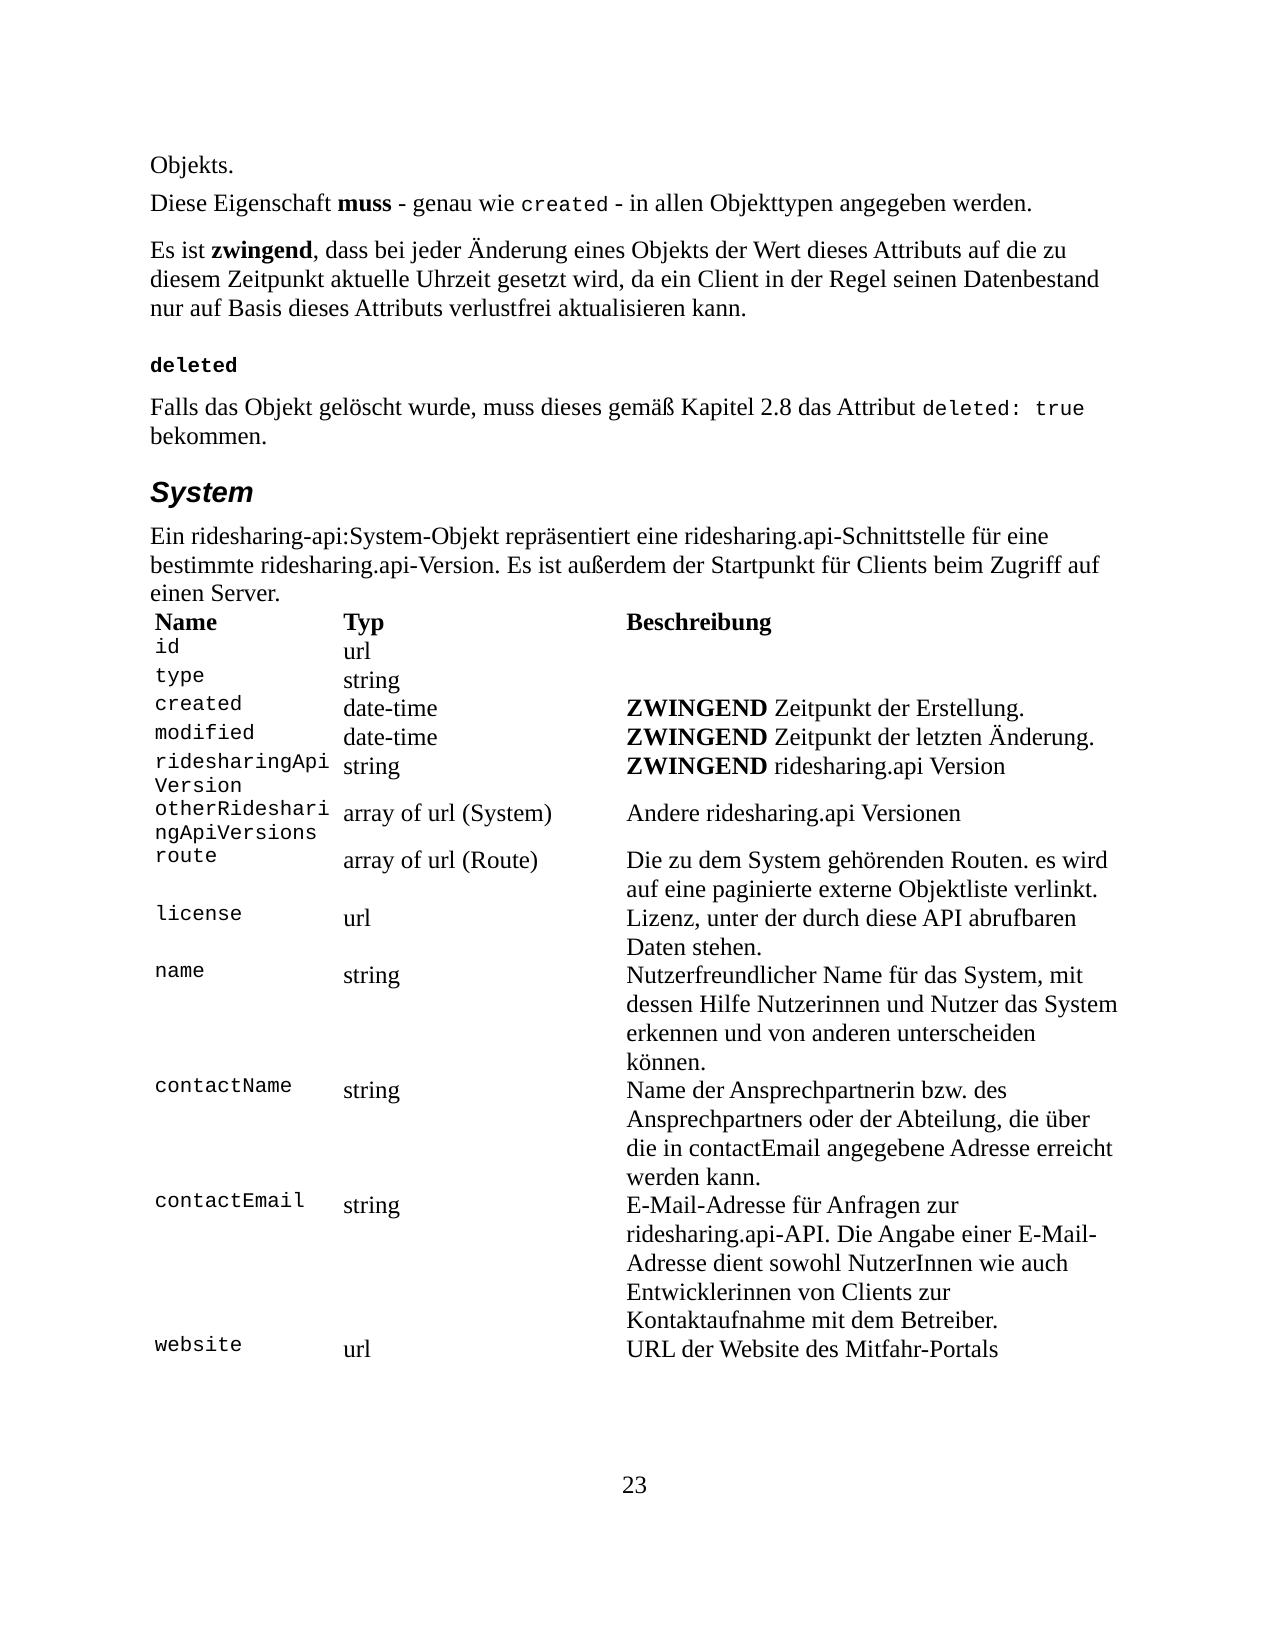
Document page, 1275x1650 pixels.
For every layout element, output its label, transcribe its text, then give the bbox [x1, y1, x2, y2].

table_cell modified [150, 722, 339, 751]
table_cell ridesharingApiVersion [150, 751, 339, 798]
table_cell contactEmail [150, 1191, 339, 1334]
text Falls das Objekt gelöscht wurde, muss dieses gemäß Kapitel 2.8 das Attribut deleted: true bekommen. [150, 392, 1125, 450]
table_cell date-time [339, 722, 622, 751]
table_header Typ [339, 607, 622, 636]
subtitle System [150, 475, 1125, 508]
table_cell license [150, 903, 339, 961]
table_cell ZWINGEND ridesharing.api Version [622, 751, 1125, 798]
table_cell website [150, 1334, 339, 1363]
table_cell URL der Website des Mitfahr-Portals [622, 1334, 1125, 1363]
table_cell Andere ridesharing.api Versionen [622, 798, 1125, 846]
text Es ist zwingend, dass bei jeder Änderung eines Objekts der Wert dieses Attributs auf die zu diesem Zeitpunkt aktuelle Uhrzeit gesetzt wird, da ein Client in der Regel seinen Datenbestand nur auf Basis dieses Attributs verlustfrei aktualisieren kann. [150, 235, 1125, 321]
table_cell array of url (Route) [339, 846, 622, 903]
table_cell id [150, 636, 339, 665]
table_cell date-time [339, 694, 622, 722]
table_cell Name der Ansprechpartnerin bzw. des Ansprechpartners oder der Abteilung, die über die in contactEmail angegebene Adresse erreicht werden kann. [622, 1076, 1125, 1191]
table_cell otherRidesharingApiVersions [150, 798, 339, 846]
table_header Beschreibung [622, 607, 1125, 636]
table_cell ZWINGEND Zeitpunkt der Erstellung. [622, 694, 1125, 722]
table_cell route [150, 846, 339, 903]
subtitle deleted [150, 355, 1125, 379]
table_cell string [339, 751, 622, 798]
table_cell string [339, 1191, 622, 1334]
table_header Name [150, 607, 339, 636]
table_cell url [339, 1334, 622, 1363]
text Ein ridesharing-api:System-Objekt repräsentiert eine ridesharing.api-Schnittstelle für eine bestimmte ridesharing.api-Version. Es ist außerdem der Startpunkt für Clients beim Zugriff auf einen Server. [150, 521, 1125, 607]
table_cell Die zu dem System gehörenden Routen. es wird auf eine paginierte externe Objektliste verlinkt. [622, 846, 1125, 903]
table_cell type [150, 665, 339, 693]
text Diese Eigenschaft muss - genau wie created - in allen Objekttypen angegeben werden. [150, 188, 1125, 217]
table_cell ZWINGEND Zeitpunkt der letzten Änderung. [622, 722, 1125, 751]
table_cell name [150, 961, 339, 1076]
table_cell url [339, 636, 622, 665]
table_cell [622, 636, 1125, 665]
table_cell Nutzerfreundlicher Name für das System, mit dessen Hilfe Nutzerinnen und Nutzer das System erkennen und von anderen unterscheiden können. [622, 961, 1125, 1076]
table_cell string [339, 665, 622, 693]
table_cell E-Mail-Adresse für Anfragen zur ridesharing.api-API. Die Angabe einer E-Mail-Adresse dient sowohl NutzerInnen wie auch Entwicklerinnen von Clients zur Kontaktaufnahme mit dem Betreiber. [622, 1191, 1125, 1334]
table_cell array of url (System) [339, 798, 622, 846]
table_cell [622, 665, 1125, 693]
table_cell string [339, 1076, 622, 1191]
table_cell string [339, 961, 622, 1076]
table_cell url [339, 903, 622, 961]
text Objekts. [150, 150, 1125, 179]
table_cell created [150, 694, 339, 722]
table_cell contactName [150, 1076, 339, 1191]
table_cell Lizenz, unter der durch diese API abrufbaren Daten stehen. [622, 903, 1125, 961]
